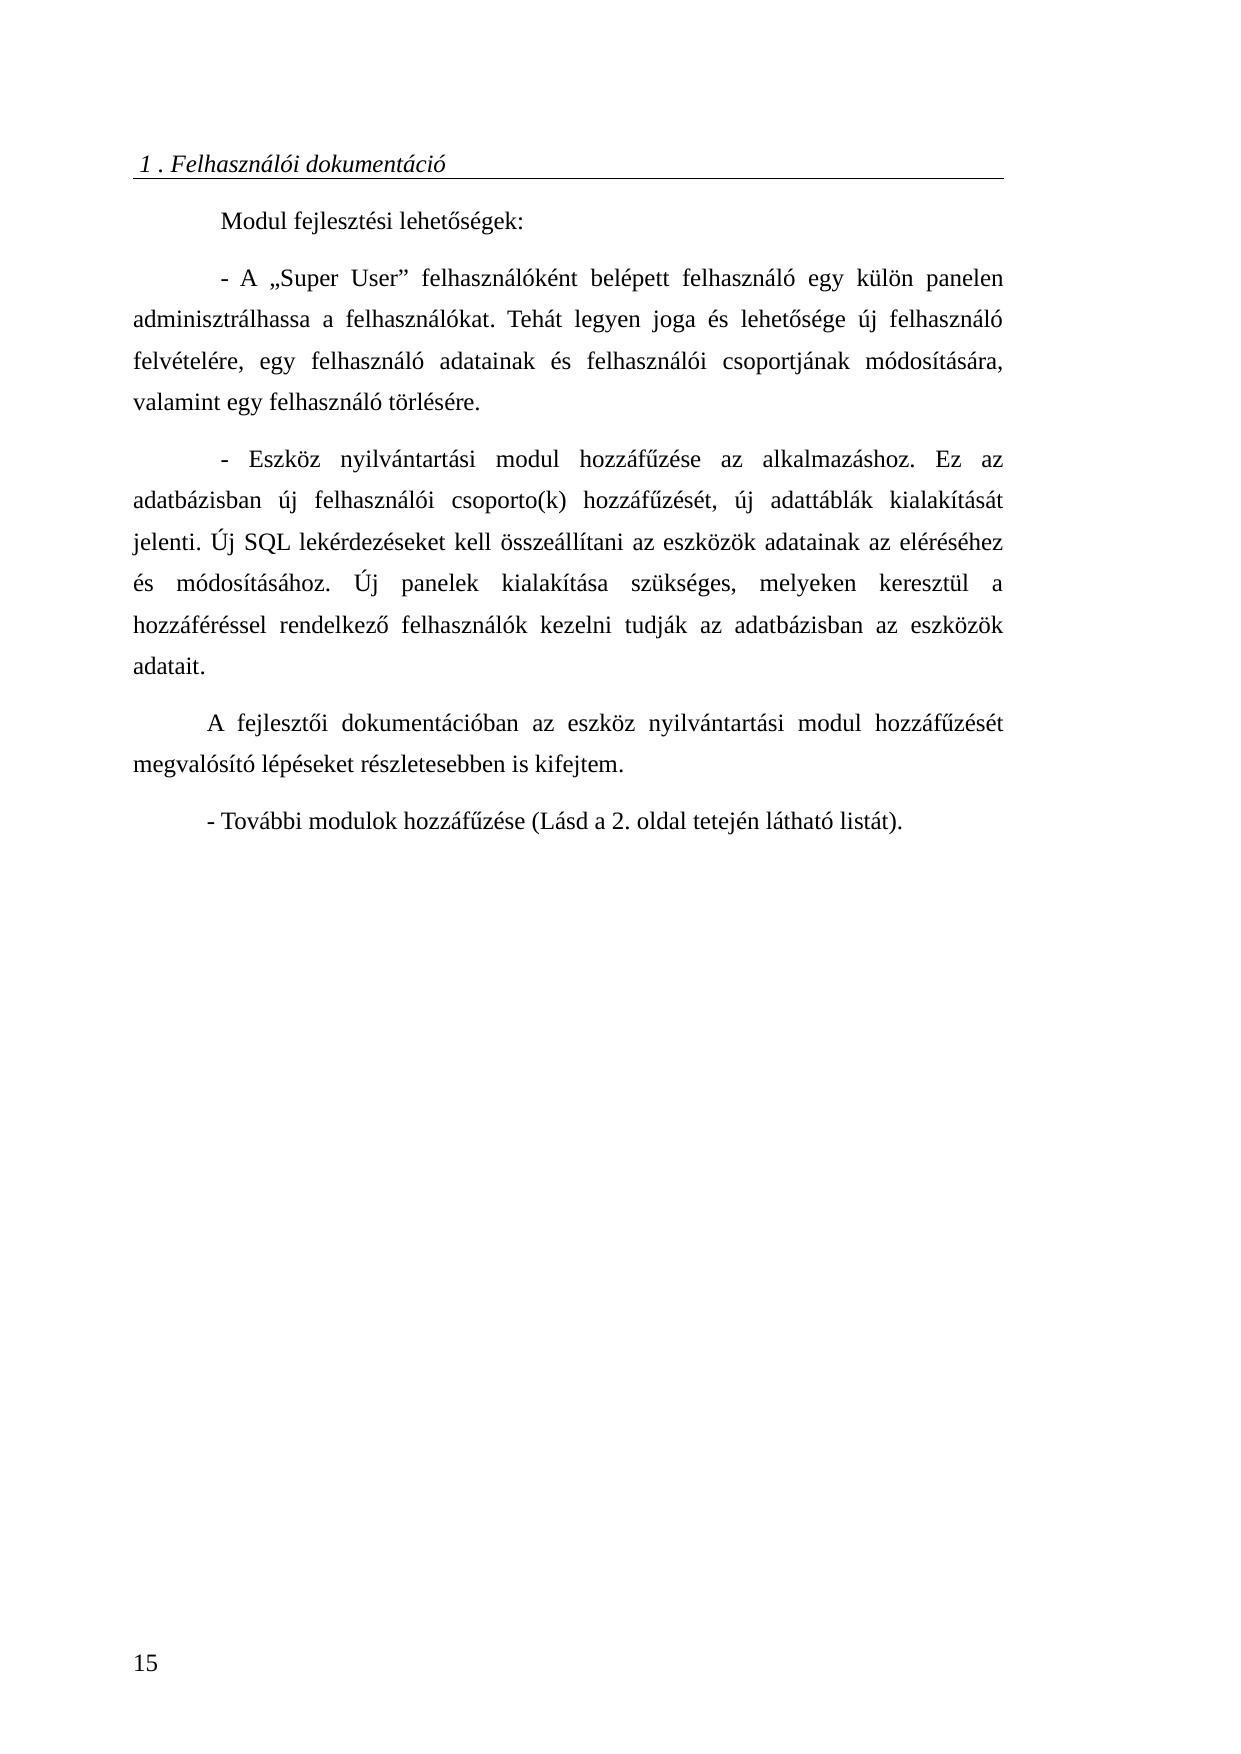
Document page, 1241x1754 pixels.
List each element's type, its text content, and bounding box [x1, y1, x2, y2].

text A fejlesztői dokumentációban az eszköz nyilvántartási modul hozzáfűzését megvalósító lépéseket részletesebben is kifejtem. [133, 709, 1004, 778]
text Modul fejlesztési lehetőségek: [133, 207, 1004, 235]
text - További modulok hozzáfűzése (Lásd a 2. oldal tetején látható listát). [133, 807, 1004, 834]
text - Eszköz nyilvántartási modul hozzáfűzése az alkalmazáshoz. Ez az adatbázisban új felhasználói csoporto(k) hozzáfűzését, új adattáblák kialakítását jelenti. Új SQL lekérdezéseket kell összeállítani az eszközök adatainak az eléréséhez és módosításához. Új panelek kialakítása szükséges, melyeken keresztül a hozzáféréssel rendelkező felhasználók kezelni tudják az adatbázisban az eszközök adatait. [133, 445, 1004, 680]
text - A „Super User” felhasználóként belépett felhasználó egy külön panelen adminisztrálhassa a felhasználókat. Tehát legyen joga és lehetősége új felhasználó felvételére, egy felhasználó adatainak és felhasználói csoportjának módosítására, valamint egy felhasználó törlésére. [133, 264, 1004, 416]
